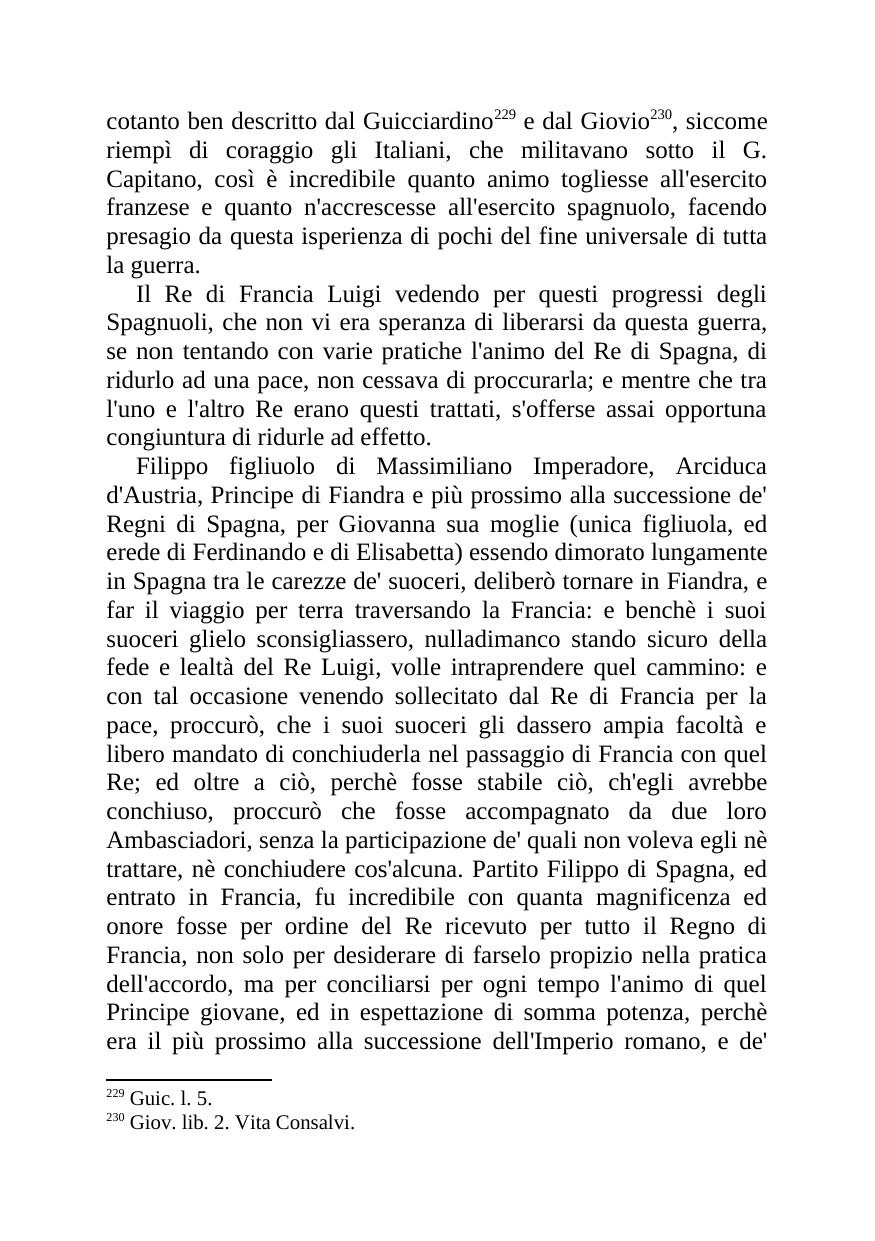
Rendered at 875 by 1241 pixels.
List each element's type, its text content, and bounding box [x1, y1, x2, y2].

text Giov. lib. 2. Vita Consalvi. [106, 1110, 768, 1134]
text Guic. l. 5. [106, 1086, 768, 1110]
text Il Re di Francia Luigi vedendo per questi progressi degli Spagnuoli, che non vi era speranza di liberarsi da questa guerra, se non tentando con varie pratiche l'animo del Re di Spagna, di ridurlo ad una pace, non cessava di proccurarla; e mentre che tra l'uno e l'altro Re erano questi trattati, s'offerse assai opportuna congiuntura di ridurle ad effetto. [106, 279, 768, 451]
text Filippo figliuolo di Massimiliano Imperadore, Arciduca d'Austria, Principe di Fiandra e più prossimo alla successione de' Regni di Spagna, per Giovanna sua moglie (unica figliuola, ed erede di Ferdinando e di Elisabetta) essendo dimorato lungamente in Spagna tra le carezze de' suoceri, deliberò tornare in Fiandra, e far il viaggio per terra traversando la Francia: e benchè i suoi suoceri glielo sconsigliassero, nulladimanco stando sicuro della fede e lealtà del Re Luigi, volle intraprendere quel cammino: e con tal occasione venendo sollecitato dal Re di Francia per la pace, proccurò, che i suoi suoceri gli dassero ampia facoltà e libero mandato di conchiuderla nel passaggio di Francia con quel Re; ed oltre a ciò, perchè fosse stabile ciò, ch'egli avrebbe conchiuso, proccurò che fosse accompagnato da due loro Ambasciadori, senza la participazione de' quali non voleva egli nè trattare, nè conchiudere cos'alcuna. Partito Filippo di Spagna, ed entrato in Francia, fu incredibile con quanta magnificenza ed onore fosse per ordine del Re ricevuto per tutto il Regno di Francia, non solo per desiderare di farselo propizio nella pratica dell'accordo, ma per conciliarsi per ogni tempo l'animo di quel Principe giovane, ed in espettazione di somma potenza, perchè era il più prossimo alla successione dell'Imperio romano, e de' [106, 451, 768, 1055]
text cotanto ben descritto dal Guicciardino e dal Giovio, siccome riempì di coraggio gli Italiani, che militavano sotto il G. Capitano, così è incredibile quanto animo togliesse all'esercito franzese e quanto n'accrescesse all'esercito spagnuolo, facendo presagio da questa isperienza di pochi del fine universale di tutta la guerra. [106, 106, 768, 279]
